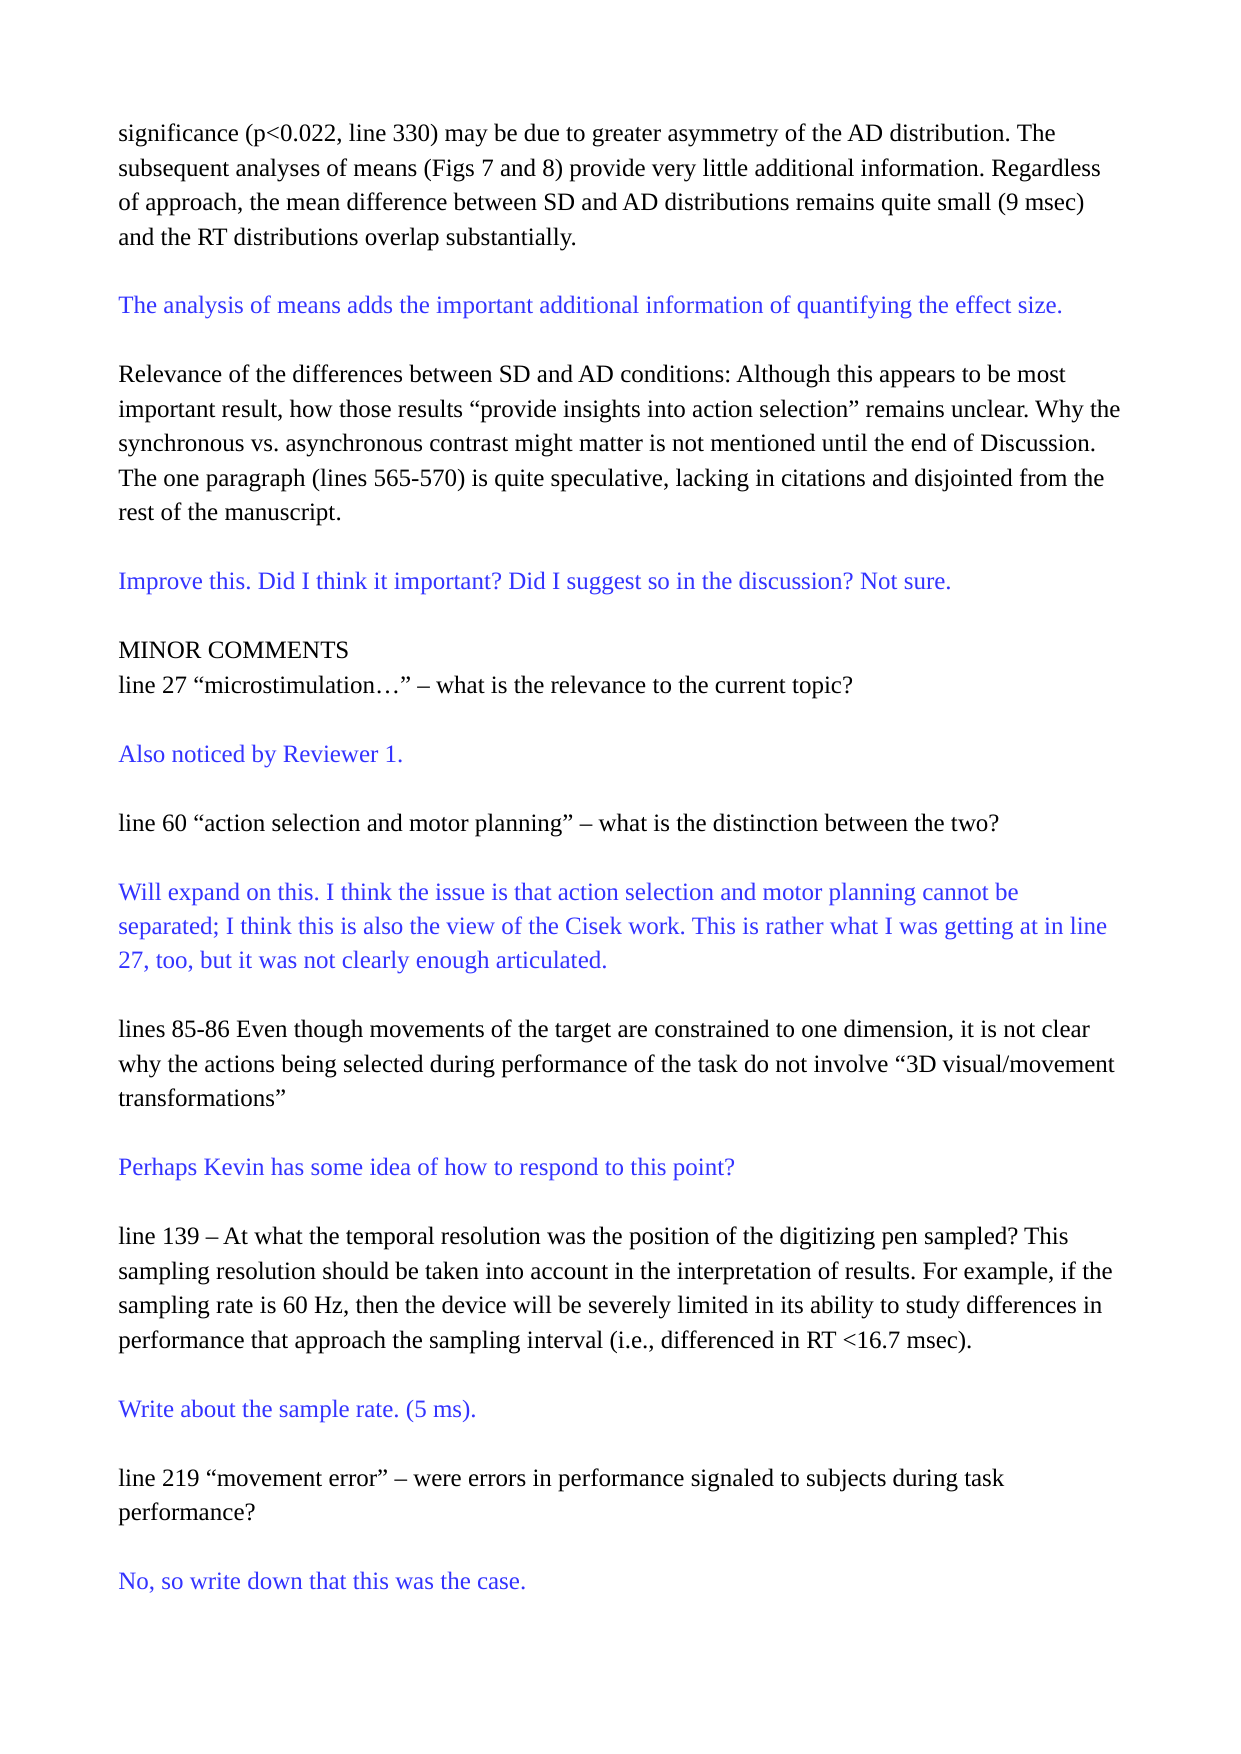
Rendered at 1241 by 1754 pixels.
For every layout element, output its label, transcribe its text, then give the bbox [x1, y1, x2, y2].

text Perhaps Kevin has some idea of how to respond to this point? line 139 – At what the temporal resolution was the position of the digitizing pen sampled? This sampling resolution should be taken into account in the interpretation of results. For example, if the sampling rate is 60 Hz, then the device will be severely limited in its ability to study differences in performance that approach the sampling interval (i.e., differenced in RT <16.7 msec). [118, 1152, 1122, 1388]
text Will expand on this. I think the issue is that action selection and motor planning cannot be separated; I think this is also the view of the Cisek work. This is rather what I was getting at in line 27, too, but it was not clearly enough articulated. [118, 877, 1122, 974]
text Also noticed by Reviewer 1. [118, 739, 1122, 767]
text MINOR COMMENTS line 27 “microstimulation…” – what is the relevance to the current topic? [118, 601, 1122, 733]
text Improve this. Did I think it important? Did I suggest so in the discussion? Not sure. [118, 566, 1122, 595]
text significance (p<0.022, line 330) may be due to greater asymmetry of the AD distribution. The subsequent analyses of means (Figs 7 and 8) provide very little additional information. Regardless of approach, the mean difference between SD and AD distributions remains quite small (9 msec) and the RT distributions overlap substantially. [118, 118, 1122, 250]
text line 219 “movement error” – were errors in performance signaled to subjects during task performance? [118, 1428, 1122, 1526]
text No, so write down that this was the case. [118, 1566, 1122, 1629]
text Write about the sample rate. (5 ms). [118, 1394, 1122, 1423]
text line 60 “action selection and motor planning” – what is the distinction between the two? [118, 773, 1122, 871]
text lines 85-86 Even though movements of the target are constrained to one dimension, it is not clear why the actions being selected during performance of the task do not involve “3D visual/movement transformations” [118, 980, 1122, 1112]
text The analysis of means adds the important additional information of quantifying the effect size. Relevance of the differences between SD and AD conditions: Although this appears to be most important result, how those results “provide insights into action selection” remains unclear. Why the synchronous vs. asynchronous contrast might matter is not mentioned until the end of Discussion. The one paragraph (lines 565-570) is quite speculative, lacking in citations and disjointed from the rest of the manuscript. [118, 291, 1122, 561]
